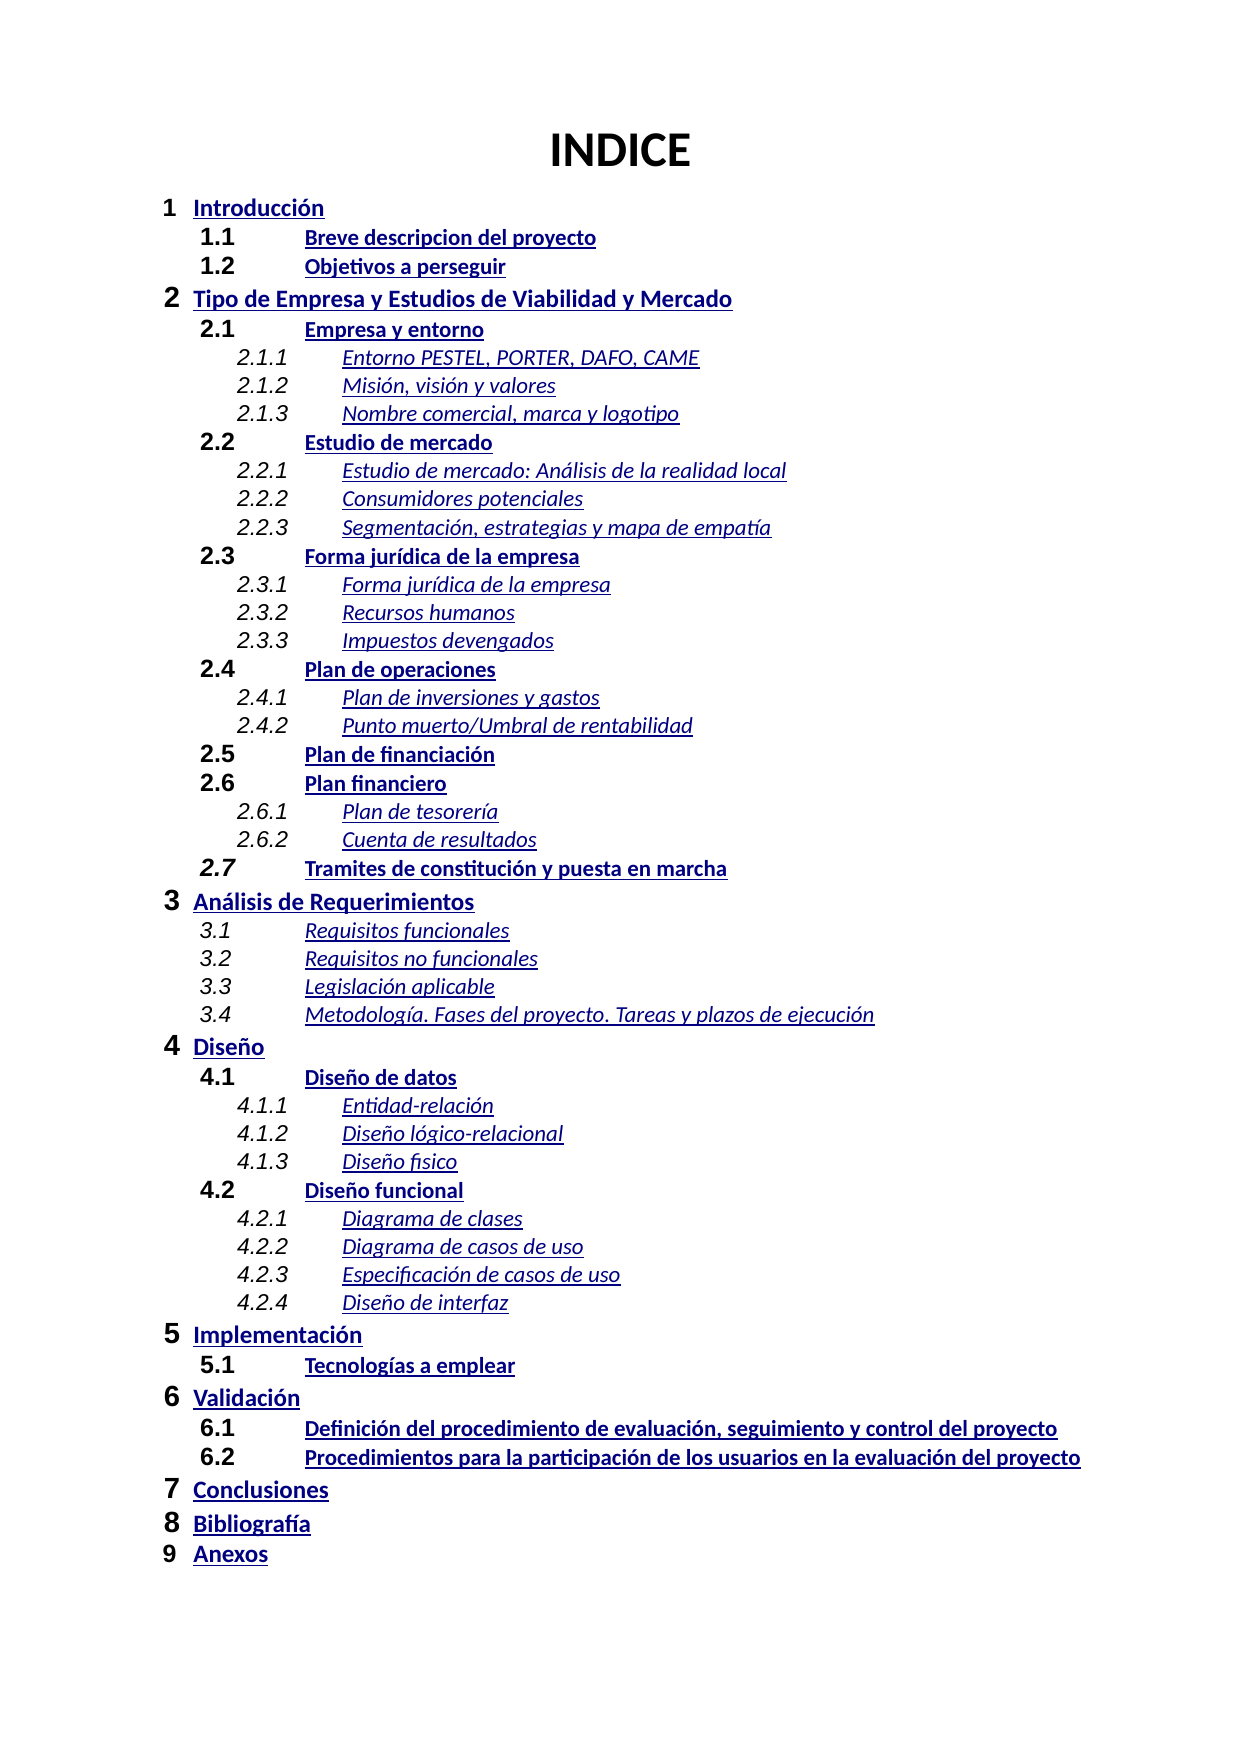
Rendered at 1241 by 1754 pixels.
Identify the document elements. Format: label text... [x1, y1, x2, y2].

list Nombre comercial, marca y logotipo [231, 399, 1122, 427]
list Requisitos funcionales [193, 916, 1122, 944]
list Implementación [156, 1316, 1122, 1350]
list Forma jurídica de la empresa [193, 541, 1122, 570]
list Plan de inversiones y gastos [231, 683, 1122, 711]
list Plan financiero [193, 768, 1122, 797]
list Metodología. Fases del proyecto. Tareas y plazos de ejecución [193, 1000, 1122, 1028]
list Diseño fisico [231, 1147, 1122, 1175]
list Entorno PESTEL, PORTER, DAFO, CAME [231, 343, 1122, 371]
list Diseño funcional [193, 1175, 1122, 1204]
list Bibliografía [156, 1505, 1122, 1538]
list Tecnologías a emplear [193, 1350, 1122, 1379]
list Diagrama de casos de uso [231, 1232, 1122, 1260]
list Forma jurídica de la empresa [231, 570, 1122, 598]
list Definición del procedimiento de evaluación, seguimiento y control del proyecto [193, 1413, 1122, 1442]
list Requisitos no funcionales [193, 944, 1122, 972]
list Análisis de Requerimientos [156, 883, 1122, 916]
list Recursos humanos [231, 598, 1122, 626]
list Entidad-relación [231, 1091, 1122, 1119]
list Diseño de datos [193, 1062, 1122, 1091]
list Validación [156, 1379, 1122, 1413]
list Consumidores potenciales [231, 484, 1122, 513]
list Tramites de constitución y puesta en marcha [193, 853, 1122, 883]
list Cuenta de resultados [231, 825, 1122, 853]
list Estudio de mercado [193, 427, 1122, 457]
list Especificación de casos de uso [231, 1260, 1122, 1288]
list Breve descripcion del proyecto [193, 222, 1122, 251]
list Punto muerto/Umbral de rentabilidad [231, 711, 1122, 739]
list Diagrama de clases [231, 1204, 1122, 1232]
list Diseño [156, 1028, 1122, 1062]
list Plan de operaciones [193, 654, 1122, 683]
list Diseño de interfaz [231, 1288, 1122, 1316]
list Objetivos a perseguir [193, 251, 1122, 281]
title INDICE [118, 118, 1122, 179]
list Impuestos devengados [231, 626, 1122, 654]
list Anexos [156, 1538, 1122, 1569]
list Segmentación, estrategias y mapa de empatía [231, 513, 1122, 541]
list Introducción [156, 192, 1122, 222]
list Procedimientos para la participación de los usuarios en la evaluación del proyecto [193, 1442, 1122, 1471]
list Legislación aplicable [193, 972, 1122, 1000]
list Plan de tesorería [231, 797, 1122, 825]
list Diseño lógico-relacional [231, 1119, 1122, 1147]
list Misión, visión y valores [231, 371, 1122, 399]
list Plan de financiación [193, 739, 1122, 768]
list Tipo de Empresa y Estudios de Viabilidad y Mercado [156, 281, 1122, 314]
list Empresa y entorno [193, 314, 1122, 343]
list Conclusiones [156, 1471, 1122, 1505]
list Estudio de mercado: Análisis de la realidad local [231, 457, 1122, 484]
